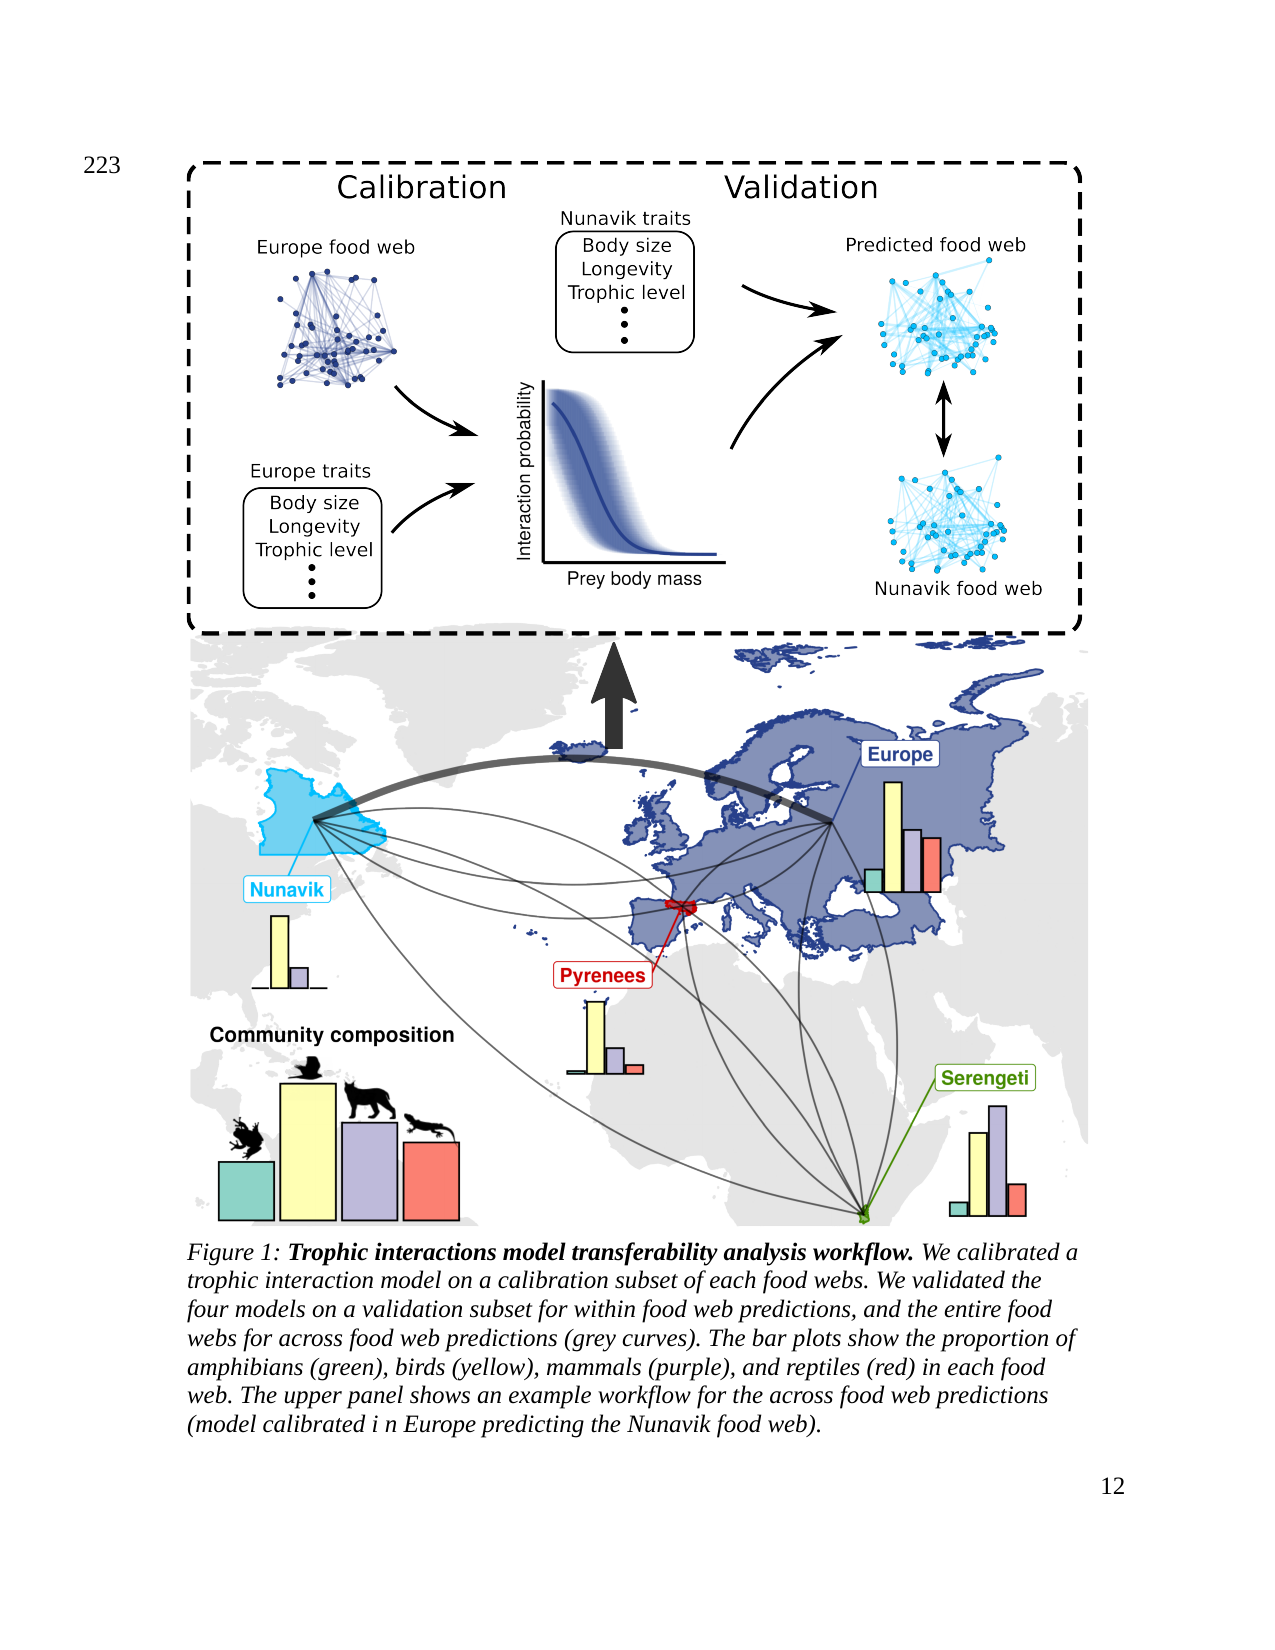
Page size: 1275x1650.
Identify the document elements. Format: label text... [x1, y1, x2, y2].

text Figure 1: Trophic interactions model transferability analysis workflow. We calibrated a trophic interaction model on a calibration subset of each food webs. We validated the four models on a validation subset for within food web predictions, and the entire food webs for across food web predictions (grey curves). The bar plots show the proportion of amphibians (green), birds (yellow), mammals (purple), and reptiles (red) in each food web. The upper panel shows an example workflow for the across food web predictions (model calibrated i n Europe predicting the Nunavik food web). [187, 1232, 1088, 1438]
picture [186, 161, 1089, 1232]
